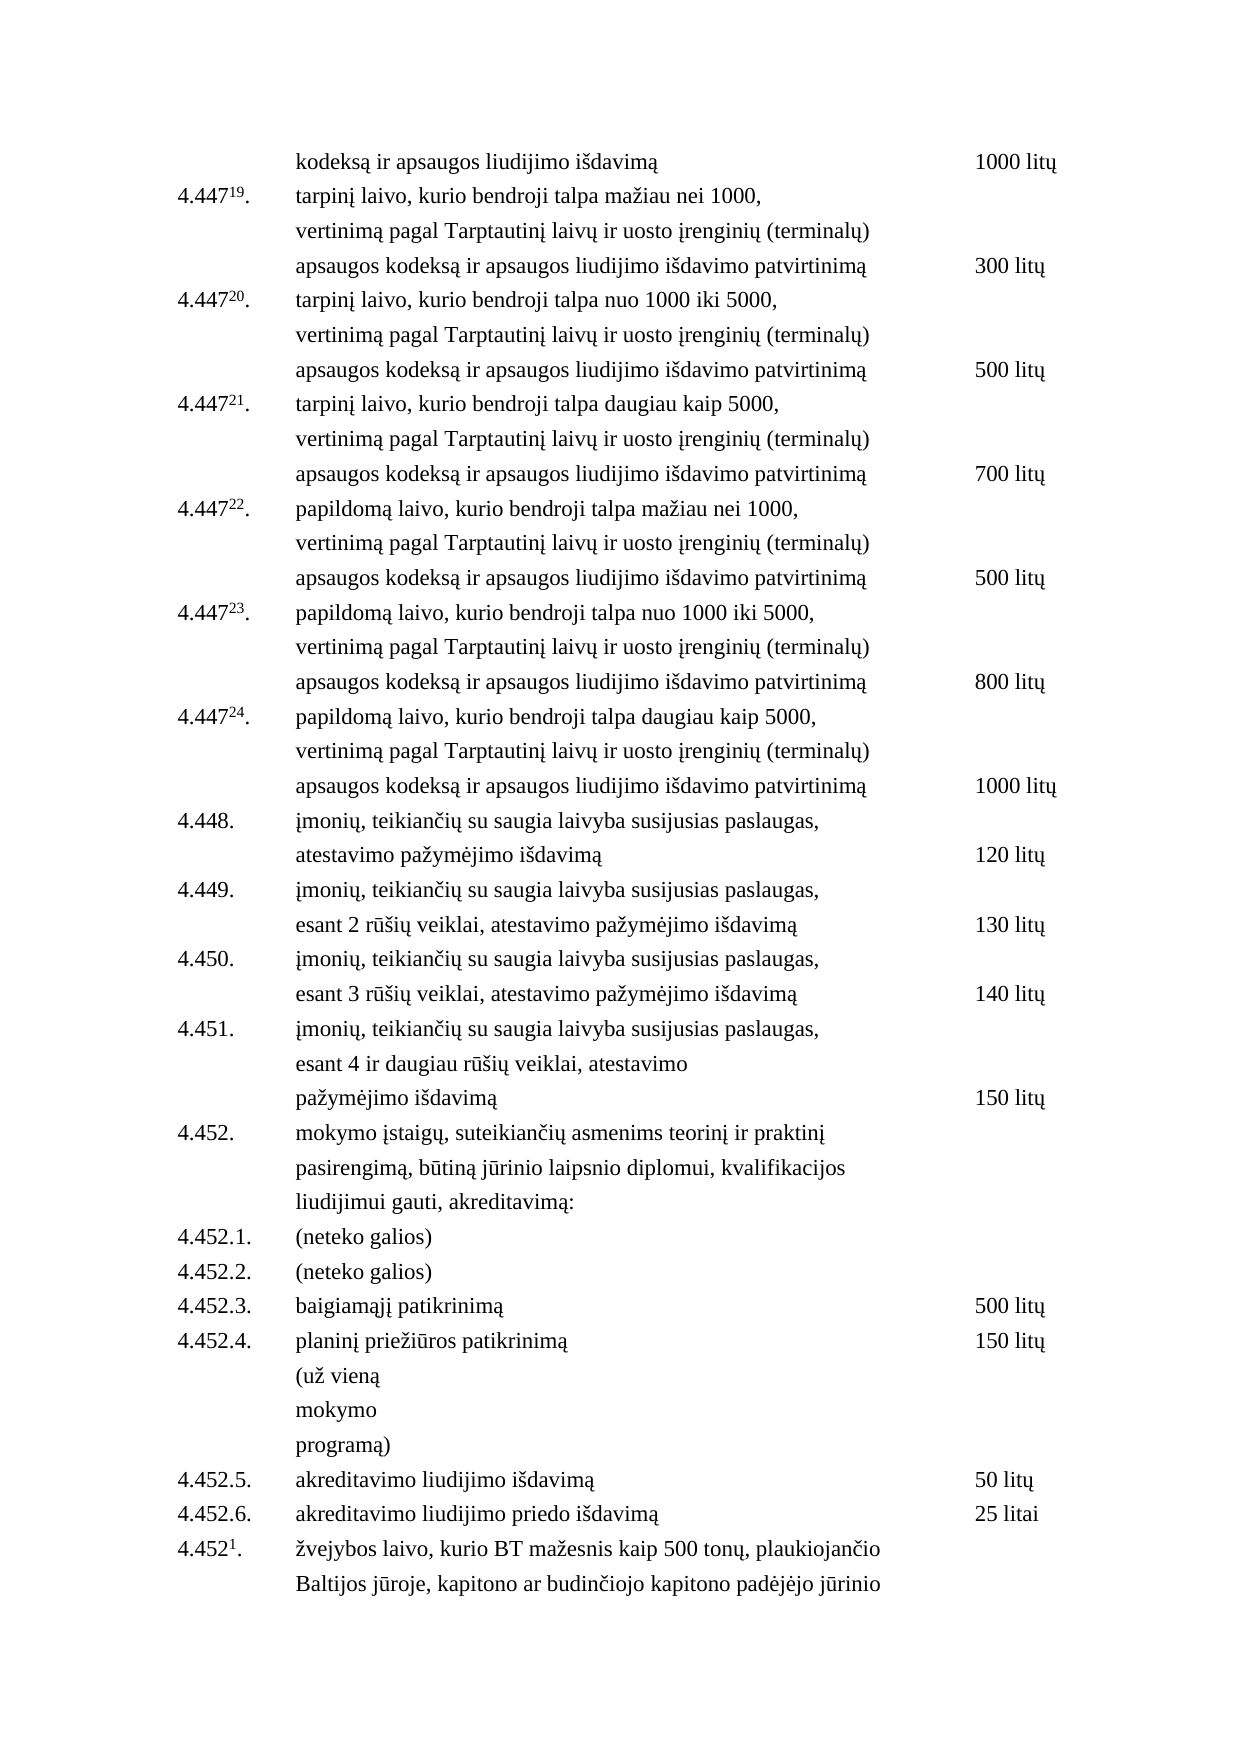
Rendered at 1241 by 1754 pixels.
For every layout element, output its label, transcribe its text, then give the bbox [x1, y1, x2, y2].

text 4.44721. tarpinį laivo, kurio bendroji talpa daugiau kaip 5000, [177, 391, 1122, 417]
text vertinimą pagal Tarptautinį laivų ir uosto įrenginių (terminalų) [295, 321, 1122, 347]
text apsaugos kodeksą ir apsaugos liudijimo išdavimo patvirtinimą 700 litų [295, 460, 1122, 486]
text vertinimą pagal Tarptautinį laivų ir uosto įrenginių (terminalų) [295, 633, 1122, 660]
text (už vieną [177, 1362, 1122, 1388]
text pasirengimą, būtiną jūrinio laipsnio diplomui, kvalifikacijos [177, 1154, 1122, 1180]
text 4.448. įmonių, teikiančių su saugia laivyba susijusias paslaugas, [177, 807, 1122, 833]
text 4.452.4. planinį priežiūros patikrinimą 150 litų [177, 1327, 1122, 1353]
text 4.452.1. (neteko galios) [177, 1223, 1122, 1249]
text 4.452.2. (neteko galios) [177, 1258, 1122, 1284]
text apsaugos kodeksą ir apsaugos liudijimo išdavimo patvirtinimą 300 litų [295, 252, 1122, 278]
text vertinimą pagal Tarptautinį laivų ir uosto įrenginių (terminalų) [295, 529, 1122, 556]
text mokymo [177, 1396, 1122, 1423]
text 4.450. įmonių, teikiančių su saugia laivyba susijusias paslaugas, [177, 946, 1122, 972]
text 4.452.3. baigiamąjį patikrinimą 500 litų [177, 1292, 1122, 1319]
text vertinimą pagal Tarptautinį laivų ir uosto įrenginių (terminalų) [295, 425, 1122, 452]
text apsaugos kodeksą ir apsaugos liudijimo išdavimo patvirtinimą 500 litų [295, 356, 1122, 382]
text 4.452. mokymo įstaigų, suteikiančių asmenims teorinį ir praktinį [177, 1119, 1122, 1145]
text esant 4 ir daugiau rūšių veiklai, atestavimo [177, 1049, 1122, 1076]
text liudijimui gauti, akreditavimą: [177, 1188, 1122, 1215]
text 4.449. įmonių, teikiančių su saugia laivyba susijusias paslaugas, [177, 876, 1122, 902]
text 4.44720. tarpinį laivo, kurio bendroji talpa nuo 1000 iki 5000, [177, 286, 1122, 313]
text kodeksą ir apsaugos liudijimo išdavimą 1000 litų [295, 148, 1122, 174]
text 4.44722. papildomą laivo, kurio bendroji talpa mažiau nei 1000, [177, 494, 1122, 521]
text apsaugos kodeksą ir apsaugos liudijimo išdavimo patvirtinimą 1000 litų [295, 772, 1122, 798]
text Baltijos jūroje, kapitono ar budinčiojo kapitono padėjėjo jūrinio [177, 1570, 1122, 1596]
text esant 3 rūšių veiklai, atestavimo pažymėjimo išdavimą 140 litų [177, 980, 1122, 1007]
text 4.4521. žvejybos laivo, kurio BT mažesnis kaip 500 tonų, plaukiojančio [177, 1535, 1122, 1562]
text 4.451. įmonių, teikiančių su saugia laivyba susijusias paslaugas, [177, 1015, 1122, 1041]
text atestavimo pažymėjimo išdavimą 120 litų [177, 841, 1122, 868]
text vertinimą pagal Tarptautinį laivų ir uosto įrenginių (terminalų) [295, 217, 1122, 243]
text pažymėjimo išdavimą 150 litų [177, 1084, 1122, 1111]
text esant 2 rūšių veiklai, atestavimo pažymėjimo išdavimą 130 litų [177, 911, 1122, 937]
text 4.44724. papildomą laivo, kurio bendroji talpa daugiau kaip 5000, [177, 703, 1122, 729]
text 4.452.5. akreditavimo liudijimo išdavimą 50 litų [177, 1466, 1122, 1492]
text programą) [177, 1431, 1122, 1457]
text vertinimą pagal Tarptautinį laivų ir uosto įrenginių (terminalų) [295, 737, 1122, 764]
text 4.44723. papildomą laivo, kurio bendroji talpa nuo 1000 iki 5000, [177, 599, 1122, 625]
text 4.452.6. akreditavimo liudijimo priedo išdavimą 25 litai [177, 1501, 1122, 1527]
text apsaugos kodeksą ir apsaugos liudijimo išdavimo patvirtinimą 500 litų [295, 564, 1122, 590]
text 4.44719. tarpinį laivo, kurio bendroji talpa mažiau nei 1000, [177, 182, 1122, 209]
text apsaugos kodeksą ir apsaugos liudijimo išdavimo patvirtinimą 800 litų [295, 668, 1122, 694]
